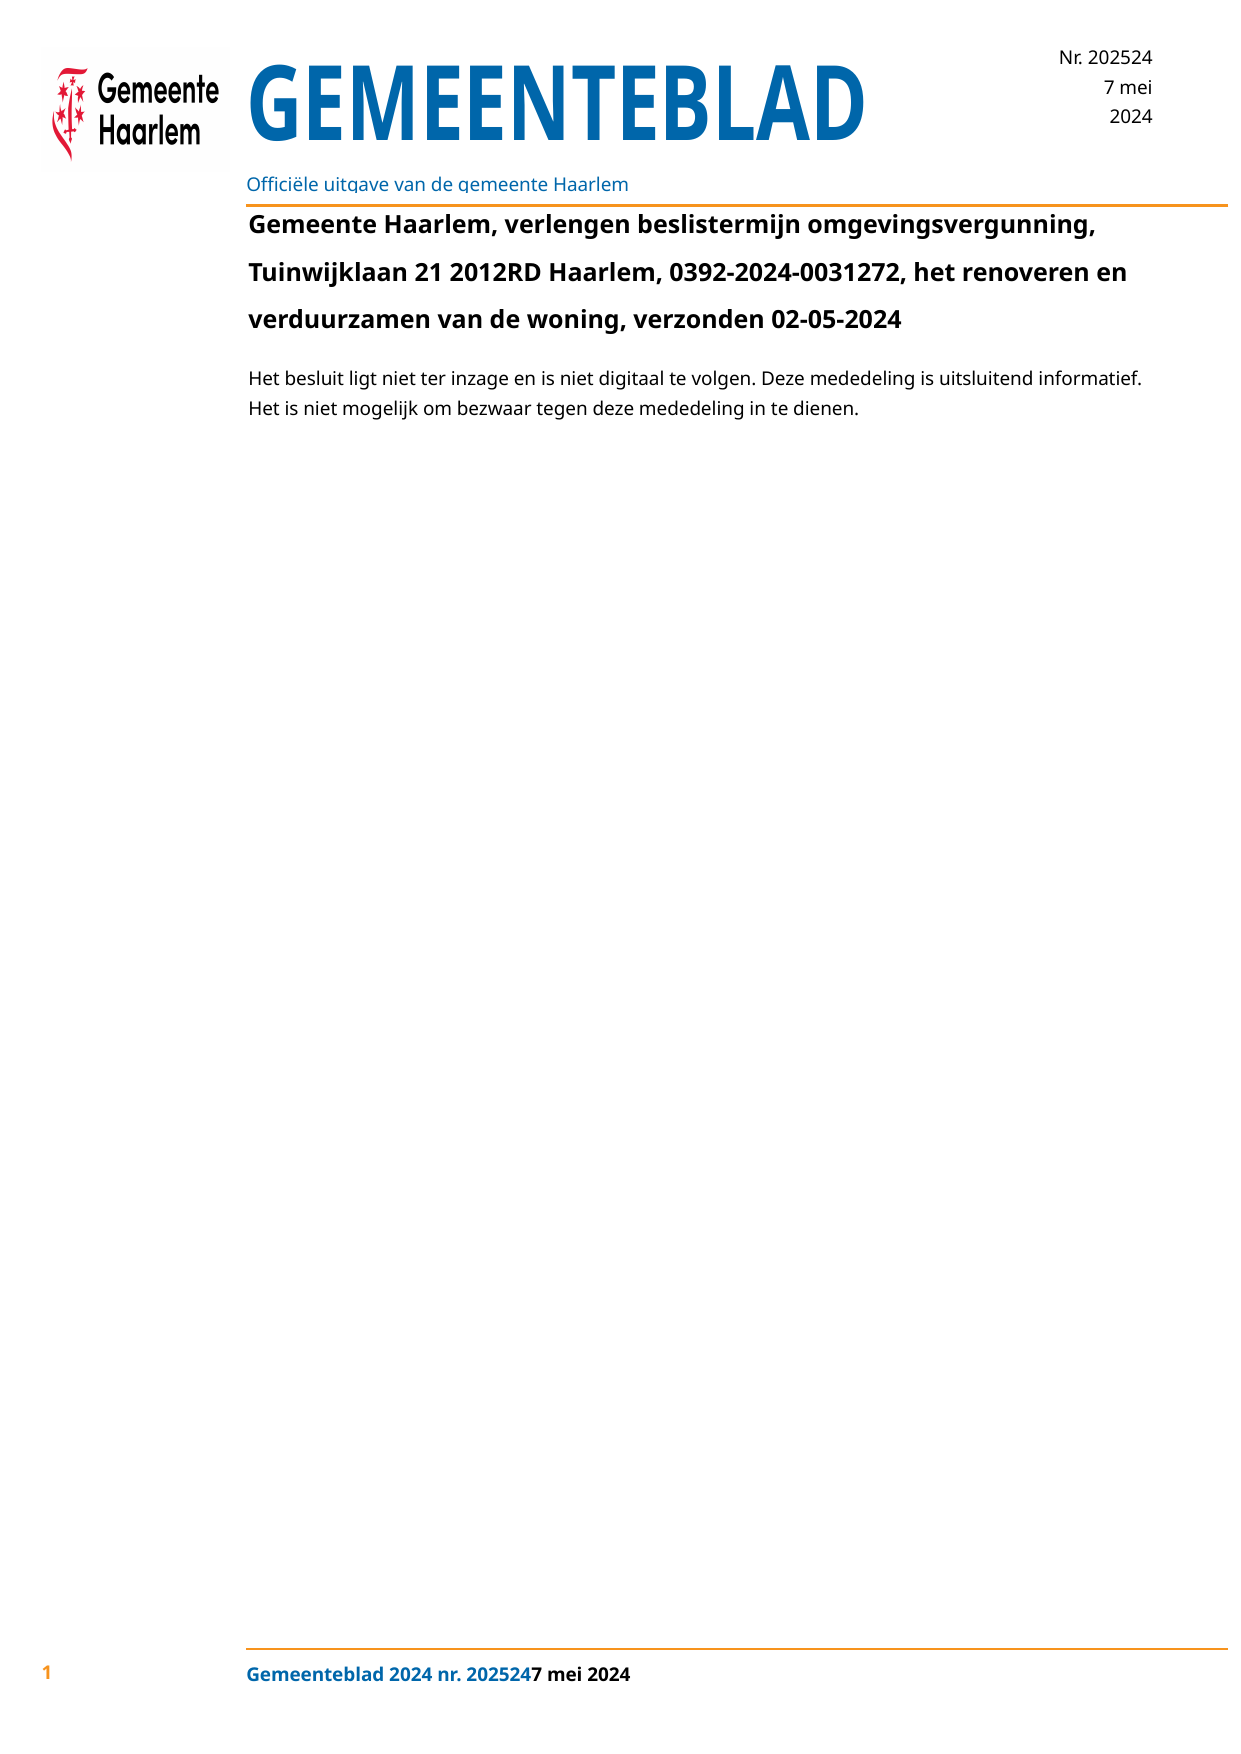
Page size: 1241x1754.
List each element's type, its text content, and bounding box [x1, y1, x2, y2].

text Het besluit ligt niet ter inzage en is niet digitaal te volgen. Deze mededeling is uitsluitend informatief. Het is niet mogelijk om bezwaar tegen deze mededeling in te dienen. [248, 366, 1152, 421]
text Gemeente Haarlem, verlengen beslistermijn omgevingsvergunning, Tuinwijklaan 21 2012RD Haarlem, 0392-2024-0031272, het renoveren en verduurzamen van de woning, verzonden 02-05-2024 [248, 207, 1152, 336]
picture [41, 47, 231, 172]
